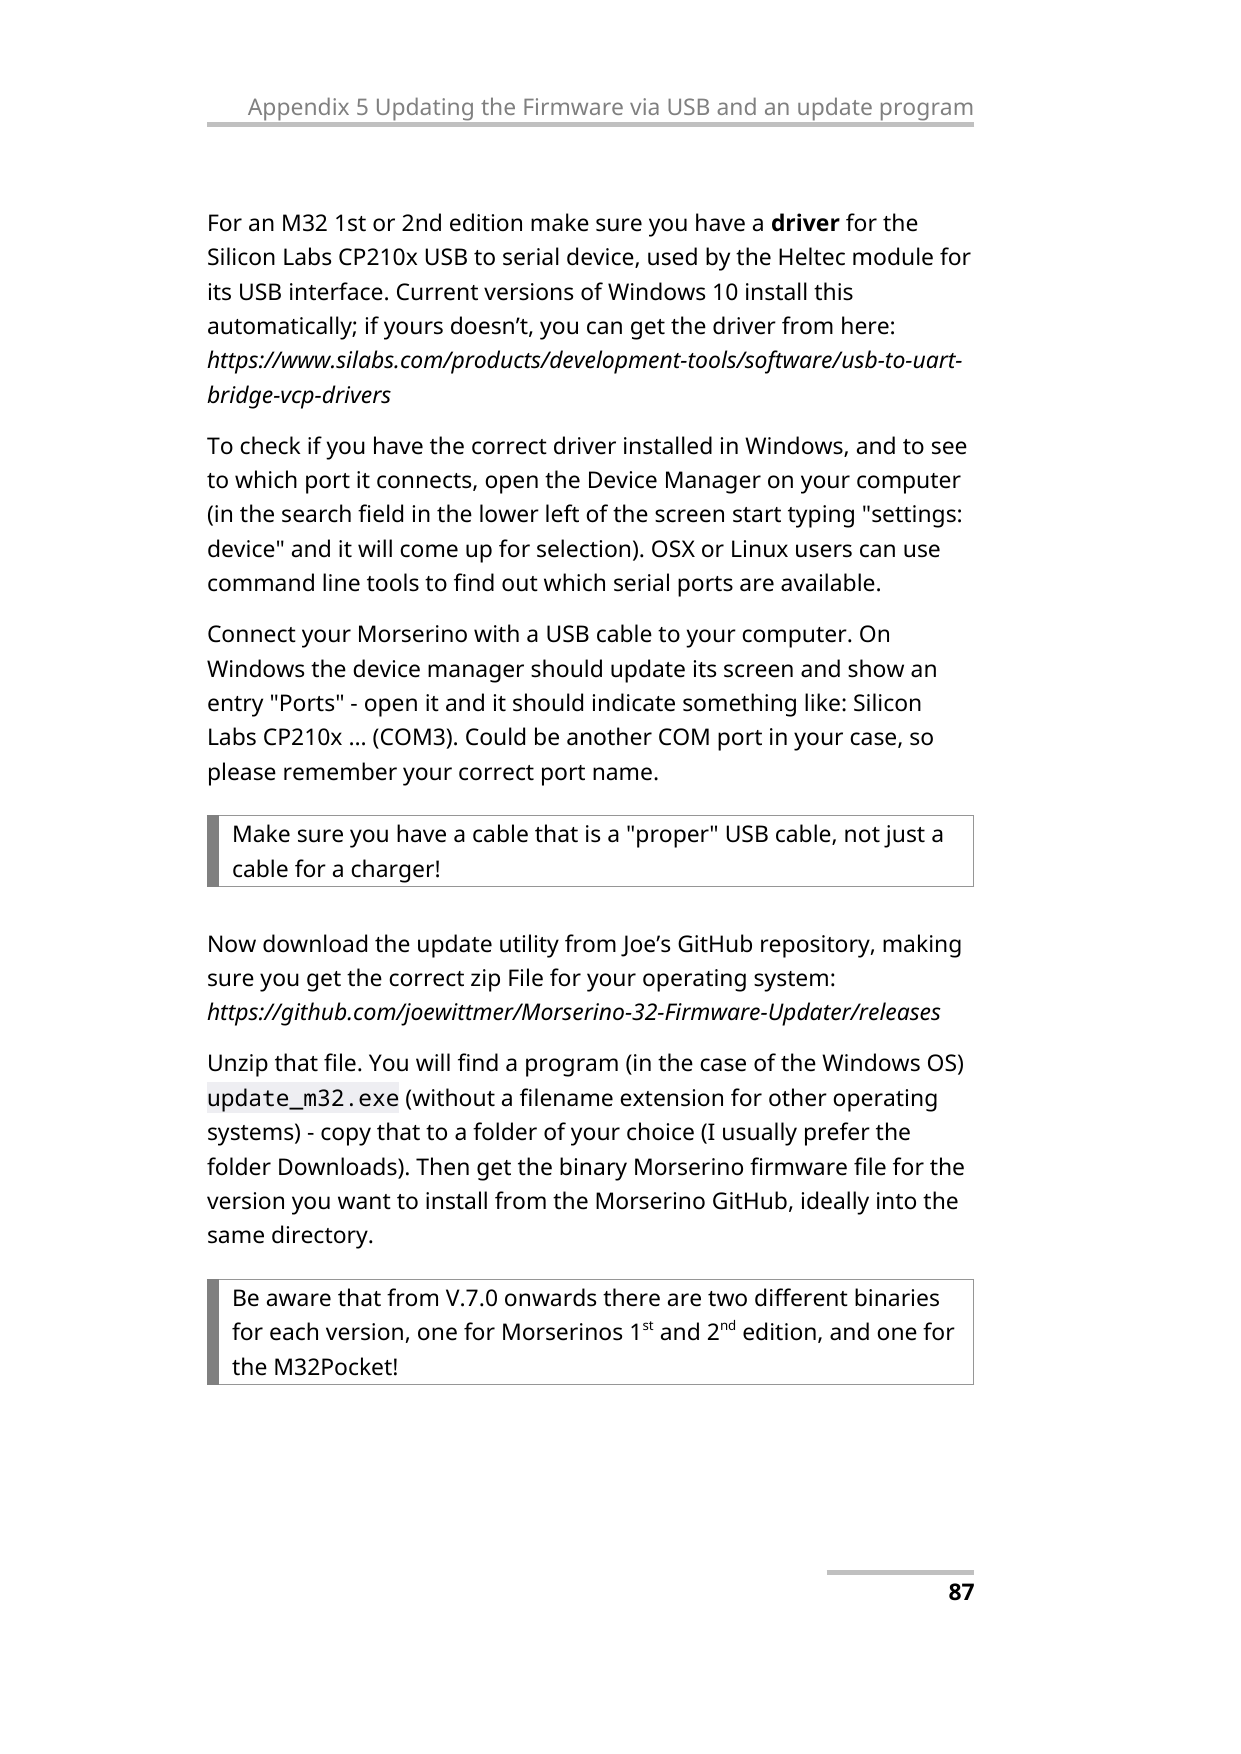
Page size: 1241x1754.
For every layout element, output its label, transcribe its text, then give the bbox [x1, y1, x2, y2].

text To check if you have the correct driver installed in Windows, and to see to which port it connects, open the Device Manager on your computer (in the search field in the lower left of the screen start typing "settings: device" and it will come up for selection). OSX or Linux users can use command line tools to find out which serial ports are available. [207, 430, 974, 598]
text Connect your Morserino with a USB cable to your computer. On Windows the device manager should update its screen and show an entry "Ports" - open it and it should indicate something like: Silicon Labs CP210x …​ (COM3). Could be another COM port in your case, so please remember your correct port name. [207, 618, 974, 787]
text Make sure you have a cable that is a "proper" USB cable, not just a cable for a charger! [219, 816, 973, 886]
text Unzip that file. You will find a program (in the case of the Windows OS) update_m32.exe (without a filename extension for other operating systems) - copy that to a folder of your choice (I usually prefer the folder Downloads). Then get the binary Morserino firmware file for the version you want to install from the Morserino GitHub, ideally into the same directory. [207, 1047, 974, 1251]
text For an M32 1st or 2nd edition make sure you have a driver for the Silicon Labs CP210x USB to serial device, used by the Heltec module for its USB interface. Current versions of Windows 10 install this automatically; if yours doesn’t, you can get the driver from here: https://www.silabs.com/products/development-tools/software/usb-to-uart-bridge-vcp-drivers [207, 207, 974, 410]
text Be aware that from V.7.0 onwards there are two different binaries for each version, one for Morserinos 1st and 2nd edition, and one for the M32Pocket! [219, 1280, 973, 1384]
text Now download the update utility from Joe’s GitHub repository, making sure you get the correct zip File for your operating system: https://github.com/joewittmer/Morserino-32-Firmware-Updater/releases [207, 928, 974, 1028]
